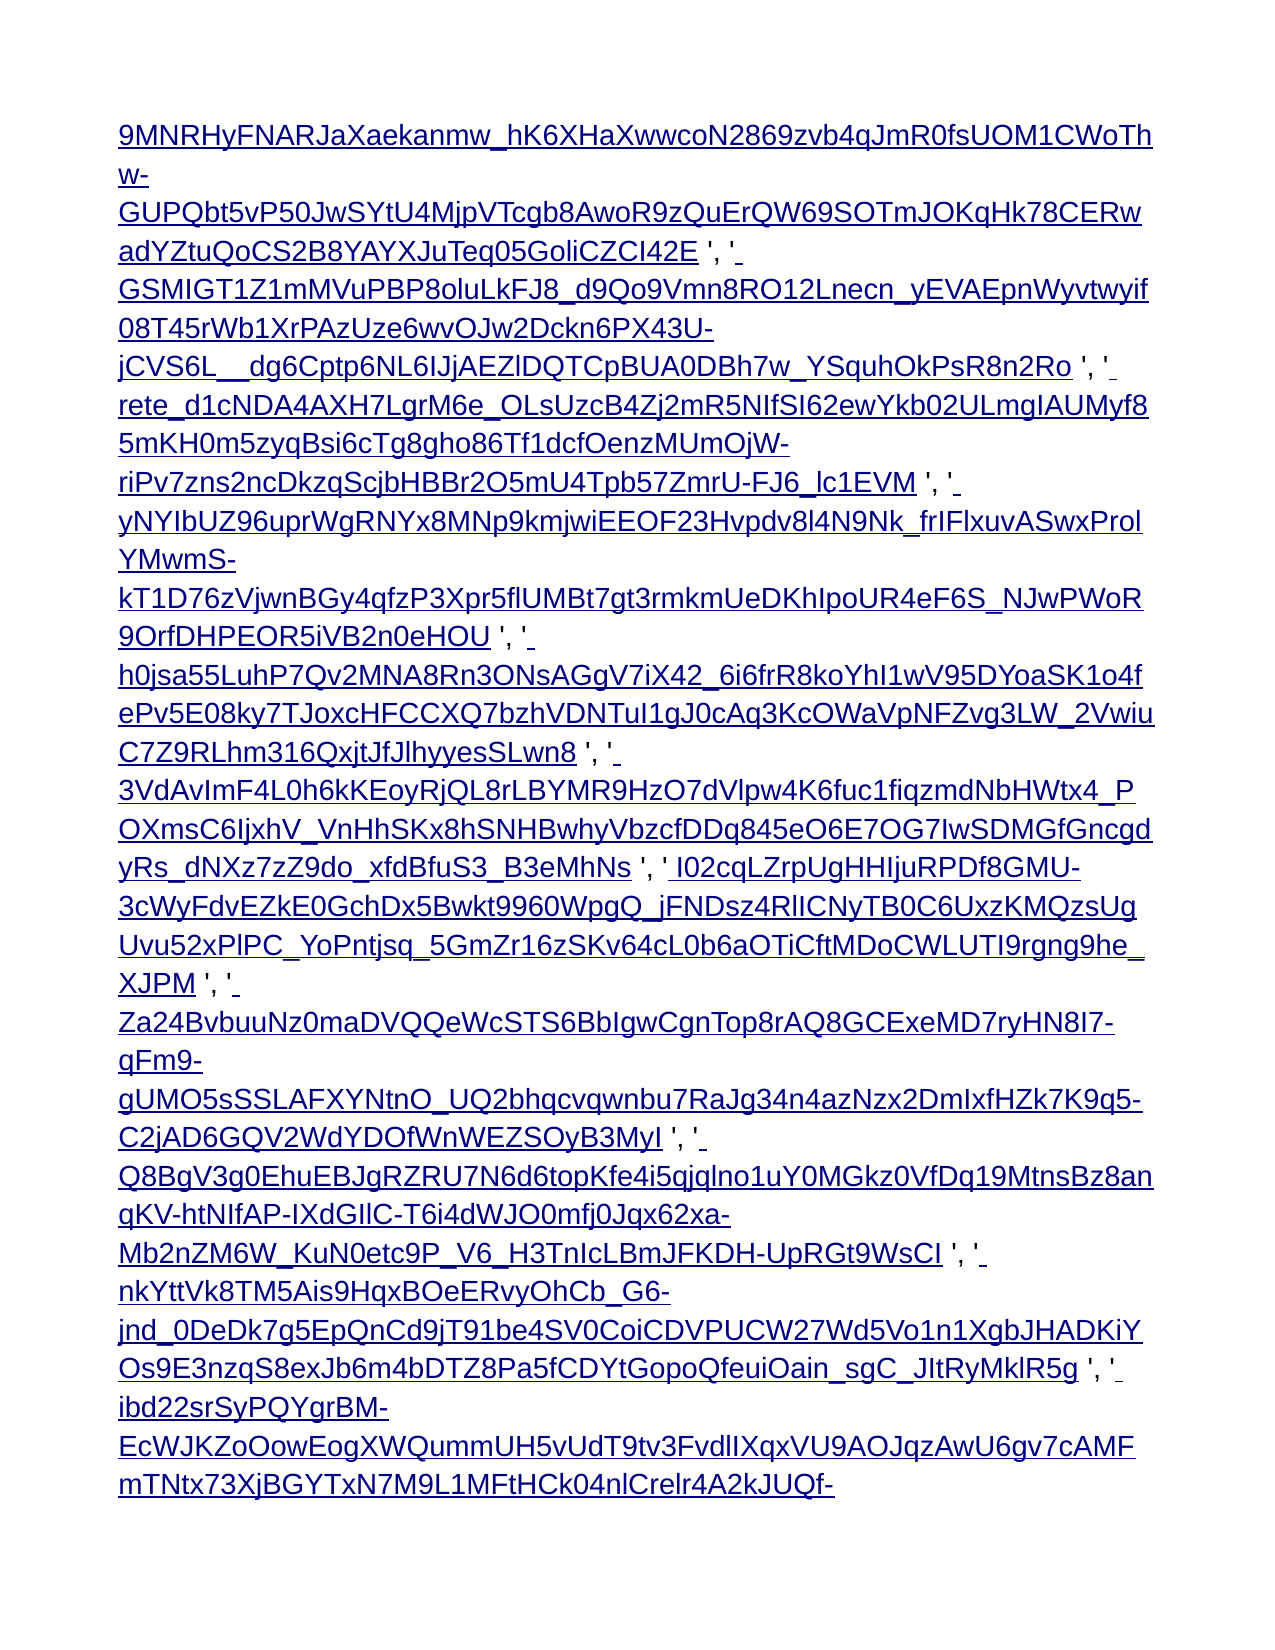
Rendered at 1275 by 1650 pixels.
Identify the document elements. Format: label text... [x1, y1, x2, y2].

text 9MNRHyFNARJaXaekanmw_hK6XHaXwwcoN2869zvb4qJmR0fsUOM1CWoThw-GUPQbt5vP50JwSYtU4MjpVTcgb8AwoR9zQuErQW69SOTmJOKqHk78CERwadYZtuQoCS2B8YAYXJuTeq05GoliCZCI42E ', ' GSMIGT1Z1mMVuPBP8oluLkFJ8_d9Qo9Vmn8RO12Lnecn_yEVAEpnWyvtwyif08T45rWb1XrPAzUze6wvOJw2Dckn6PX43U-jCVS6L__dg6Cptp6NL6IJjAEZlDQTCpBUA0DBh7w_YSquhOkPsR8n2Ro ', ' rete_d1cNDA4AXH7LgrM6e_OLsUzcB4Zj2mR5NIfSI62ewYkb02ULmgIAUMyf85mKH0m5zyqBsi6cTg8gho86Tf1dcfOenzMUmOjW-riPv7zns2ncDkzqScjbHBBr2O5mU4Tpb57ZmrU-FJ6_lc1EVM ', ' yNYIbUZ96uprWgRNYx8MNp9kmjwiEEOF23Hvpdv8l4N9Nk_frIFlxuvASwxProlYMwmS-kT1D76zVjwnBGy4qfzP3Xpr5flUMBt7gt3rmkmUeDKhIpoUR4eF6S_NJwPWoR9OrfDHPEOR5iVB2n0eHOU ', ' h0jsa55LuhP7Qv2MNA8Rn3ONsAGgV7iX42_6i6frR8koYhI1wV95DYoaSK1o4fePv5E08ky7TJoxcHFCCXQ7bzhVDNTuI1gJ0cAq3KcOWaVpNFZvg3LW_2VwiuC7Z9RLhm316QxjtJfJlhyyesSLwn8 ', ' 3VdAvImF4L0h6kKEoyRjQL8rLBYMR9HzO7dVlpw4K6fuc1fiqzmdNbHWtx4_POXmsC6IjxhV_VnHhSKx8hSNHBwhyVbzcfDDq845eO6E7OG7IwSDMGfGncgdyRs_dNXz7zZ9do_xfdBfuS3_B3eMhNs ', ' I02cqLZrpUgHHIjuRPDf8GMU-3cWyFdvEZkE0GchDx5Bwkt9960WpgQ_jFNDsz4RlICNyTB0C6UxzKMQzsUgUvu52xPlPC_YoPntjsq_5GmZr16zSKv64cL0b6aOTiCftMDoCWLUTI9rgng9he_XJPM ', ' Za24BvbuuNz0maDVQQeWcSTS6BbIgwCgnTop8rAQ8GCExeMD7ryHN8I7-qFm9-gUMO5sSSLAFXYNtnO_UQ2bhqcvqwnbu7RaJg34n4azNzx2DmIxfHZk7K9q5-C2jAD6GQV2WdYDOfWnWEZSOyB3MyI ', ' Q8BgV3g0EhuEBJgRZRU7N6d6topKfe4i5qjqlno1uY0MGkz0VfDq19MtnsBz8anqKV-htNIfAP-IXdGIlC-T6i4dWJO0mfj0Jqx62xa-Mb2nZM6W_KuN0etc9P_V6_H3TnIcLBmJFKDH-UpRGt9WsCI ', ' nkYttVk8TM5Ais9HqxBOeERvyOhCb_G6-jnd_0DeDk7g5EpQnCd9jT91be4SV0CoiCDVPUCW27Wd5Vo1n1XgbJHADKiYOs9E3nzqS8exJb6m4bDTZ8Pa5fCDYtGopoQfeuiOain_sgC_JItRyMklR5g ', ' ibd22srSyPQYgrBM-EcWJKZoOowEogXWQummUH5vUdT9tv3FvdlIXqxVU9AOJqzAwU6gv7cAMFmTNtx73XjBGYTxN7M9L1MFtHCk04nlCrelr4A2kJUQf- [118, 118, 1157, 1501]
